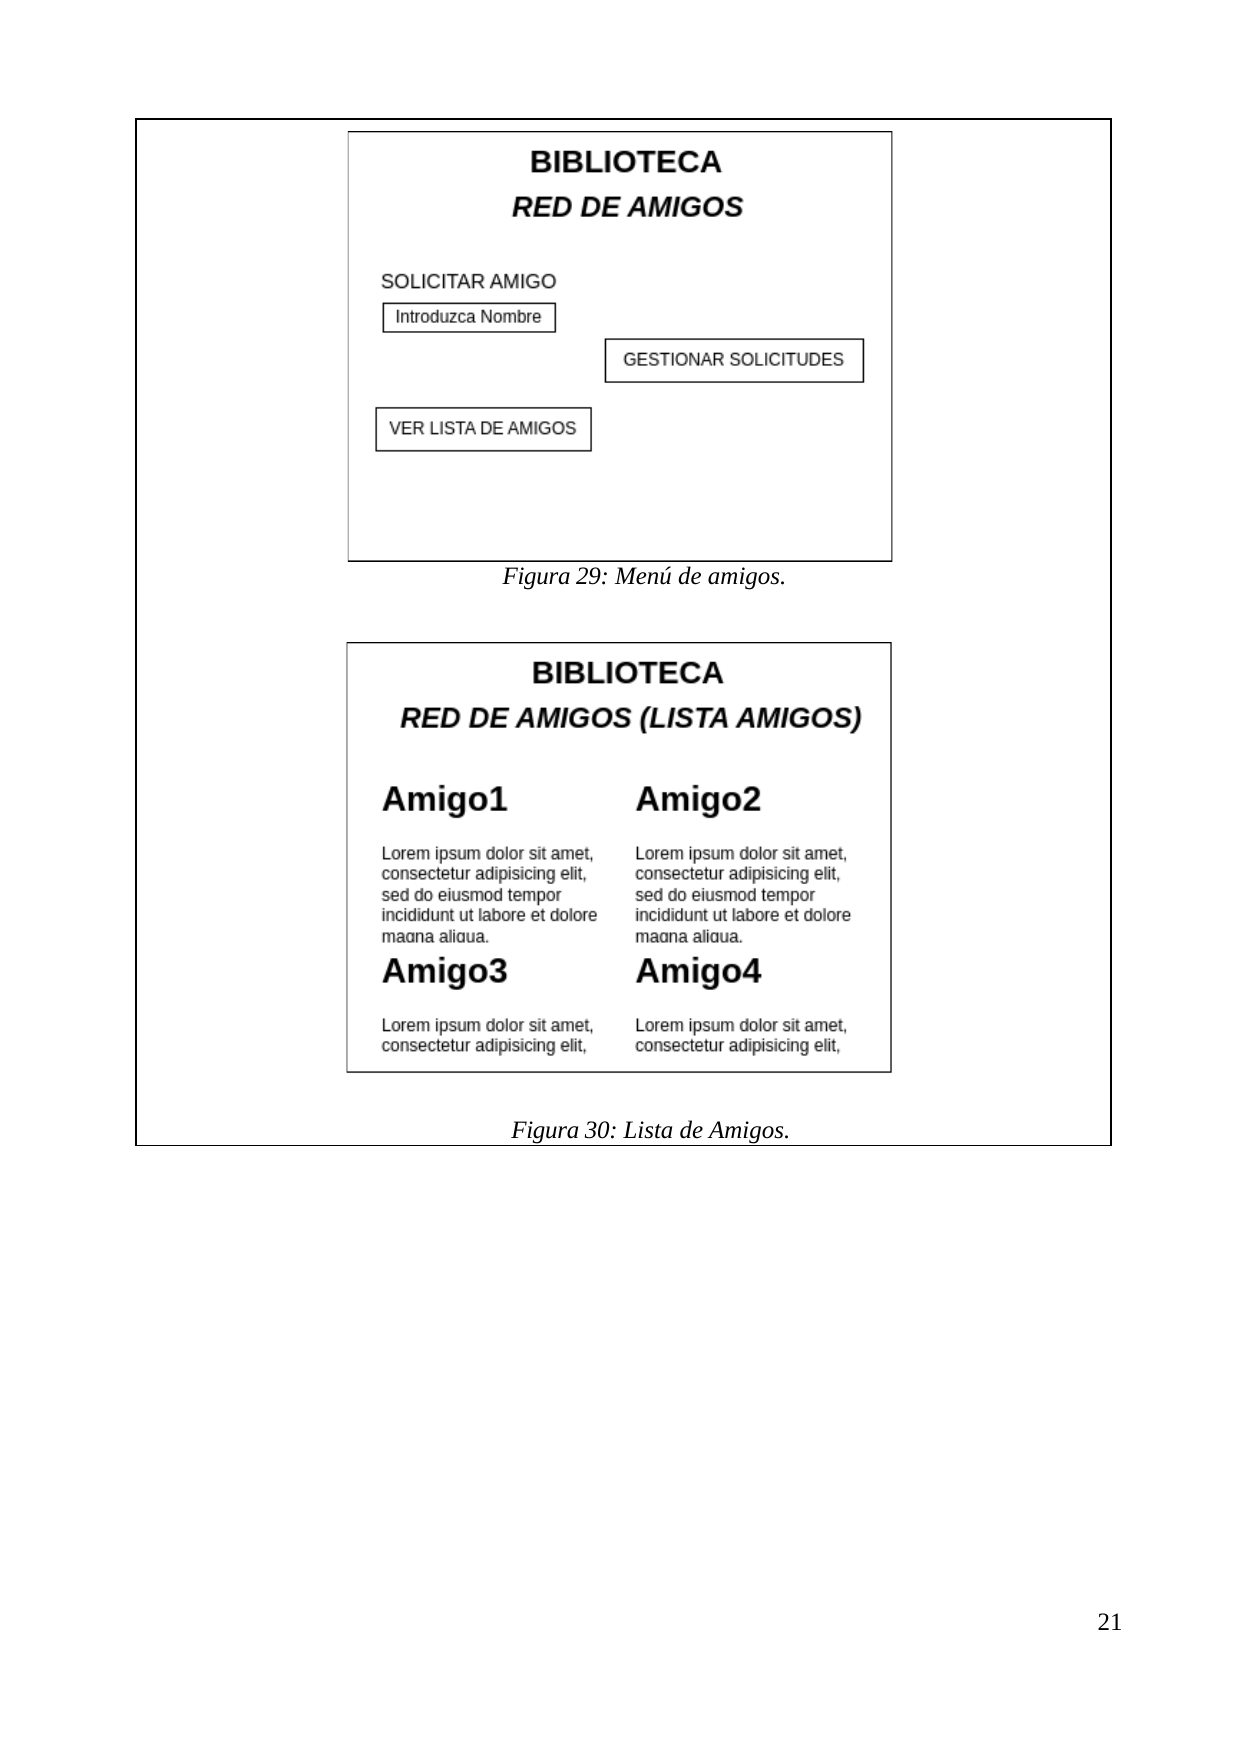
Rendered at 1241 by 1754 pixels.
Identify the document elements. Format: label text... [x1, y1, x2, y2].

table_cell Figura 29: Menú de amigos. Figura 30: Lista de Amigos. [137, 120, 1110, 1144]
picture [346, 642, 892, 1116]
picture [347, 131, 893, 562]
